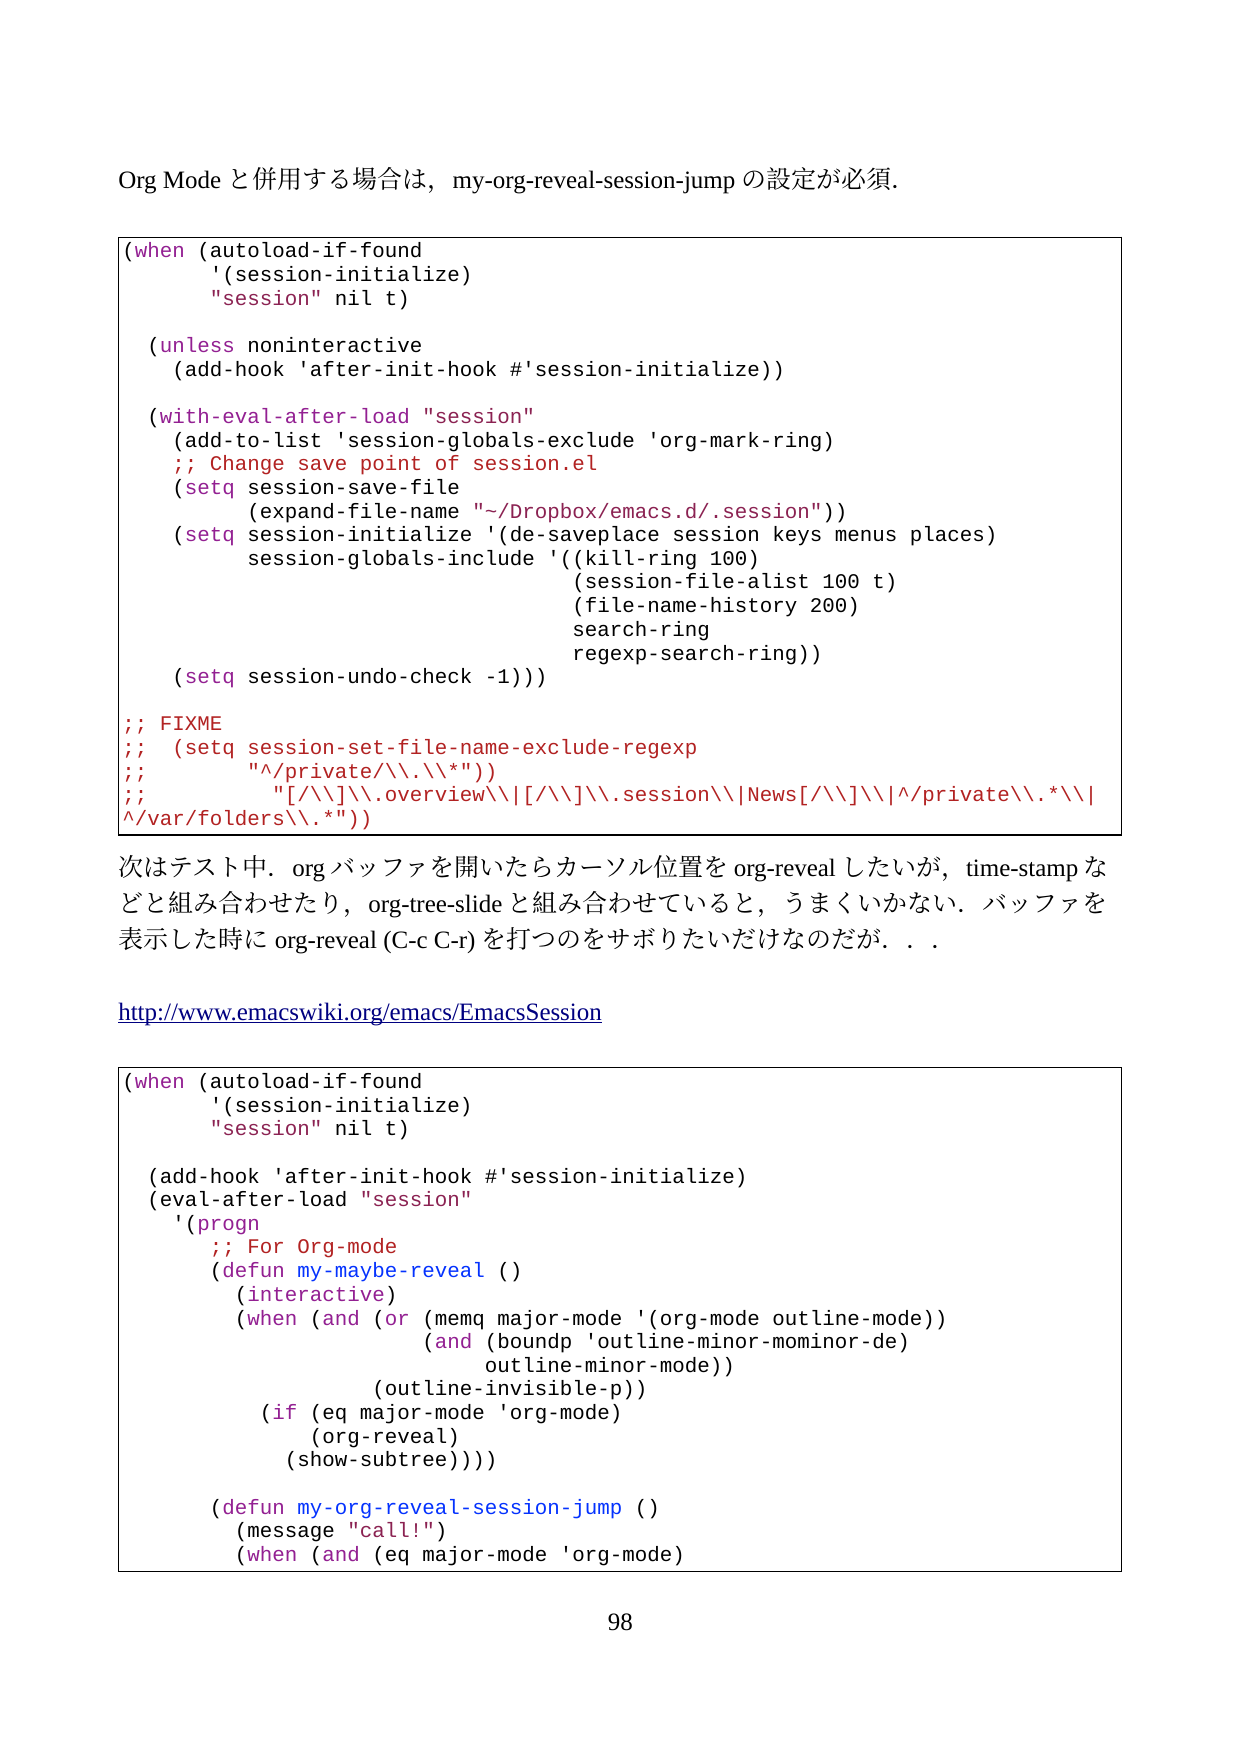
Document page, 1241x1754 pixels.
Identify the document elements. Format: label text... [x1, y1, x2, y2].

text (when (autoload-if-found [119, 1068, 1121, 1091]
text (when (and (eq major-mode 'org-mode) [119, 1540, 1121, 1571]
text (and (boundp 'outline-minor-mominor-de) [119, 1327, 1121, 1351]
text (defun my-maybe-reveal () [119, 1256, 1121, 1280]
text search-ring [119, 615, 1121, 638]
text (interactive) [119, 1280, 1121, 1303]
text (setq session-initialize '(de-saveplace session keys menus places) [119, 520, 1121, 544]
text (expand-file-name "~/Dropbox/emacs.d/.session")) [119, 497, 1121, 520]
text (add-to-list 'session-globals-exclude 'org-mark-ring) [119, 426, 1121, 449]
text ;; Change save point of session.el [119, 449, 1121, 473]
text (message "call!") [119, 1516, 1121, 1540]
text ;; "[/\\]\\.overview\\|[/\\]\\.session\\|News[/\\]\\|^/private\\.*\\|^/var/folders\\.*")) [119, 780, 1121, 834]
text ;; (setq session-set-file-name-exclude-regexp [119, 733, 1121, 757]
text (with-eval-after-load "session" [119, 402, 1121, 426]
text (when (and (or (memq major-mode '(org-mode outline-mode)) [119, 1303, 1121, 1327]
text "session" nil t) [119, 1114, 1121, 1138]
text (session-file-alist 100 t) [119, 568, 1121, 591]
text (setq session-save-file [119, 473, 1121, 497]
text (unless noninteractive [119, 331, 1121, 355]
text http://www.emacswiki.org/emacs/EmacsSession [118, 997, 1122, 1054]
text [118, 118, 1122, 147]
text (eval-after-load "session" [119, 1185, 1121, 1209]
text ;; "^/private/\\.\\*")) [119, 757, 1121, 780]
text Org Mode と併用する場合は，my-org-reveal-session-jump の設定が必須． [118, 159, 1122, 224]
text (add-hook 'after-init-hook #'session-initialize) [119, 1162, 1121, 1185]
text (org-reveal) [119, 1422, 1121, 1445]
text '(session-initialize) [119, 260, 1121, 284]
text ;; For Org-mode [119, 1233, 1121, 1256]
text (show-subtree)))) [119, 1445, 1121, 1469]
text (outline-invisible-p)) [119, 1374, 1121, 1398]
text 次はテスト中．orgバッファを開いたらカーソル位置をorg-revealしたいが，time-stampなどと組み合わせたり，org-tree-slideと組み合わせていると，うまくいかない．バッファを表示した時に org-reveal (C-c C-r) を打つのをサボりたいだけなのだが．．． [118, 848, 1122, 984]
text "session" nil t) [119, 284, 1121, 307]
text '(session-initialize) [119, 1091, 1121, 1114]
text (add-hook 'after-init-hook #'session-initialize)) [119, 355, 1121, 378]
text (when (autoload-if-found [119, 238, 1121, 260]
text session-globals-include '((kill-ring 100) [119, 544, 1121, 568]
text regexp-search-ring)) [119, 638, 1121, 662]
text (setq session-undo-check -1))) [119, 662, 1121, 686]
text ;; FIXME [119, 709, 1121, 733]
text outline-minor-mode)) [119, 1351, 1121, 1374]
text (if (eq major-mode 'org-mode) [119, 1398, 1121, 1422]
text (file-name-history 200) [119, 591, 1121, 615]
text '(progn [119, 1209, 1121, 1233]
text (defun my-org-reveal-session-jump () [119, 1493, 1121, 1516]
